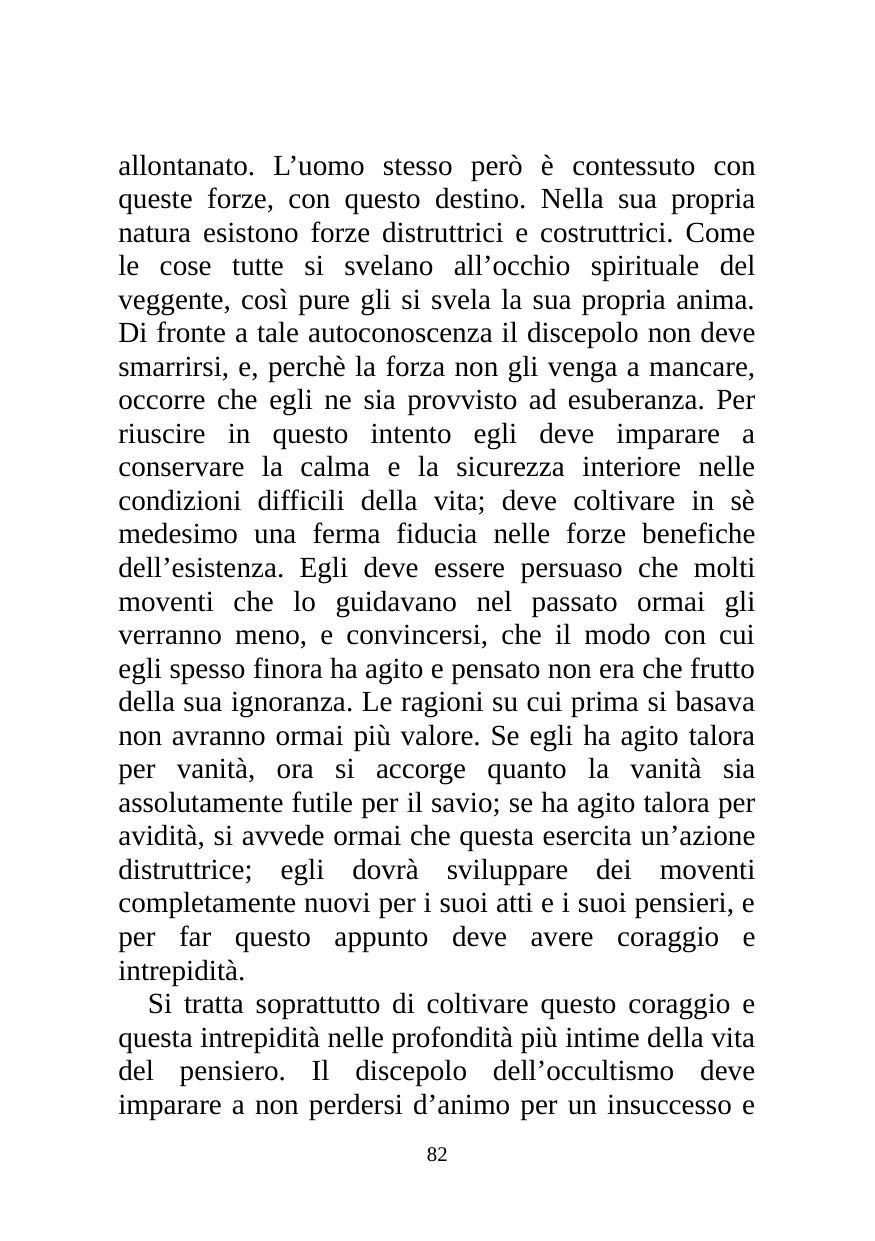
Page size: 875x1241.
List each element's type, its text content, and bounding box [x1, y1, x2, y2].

text allontanato. L’uomo stesso però è contessuto con queste forze, con questo destino. Nella sua propria natura esistono forze distruttrici e costruttrici. Come le cose tutte si svelano all’occhio spirituale del veggente, così pure gli si svela la sua propria anima. Di fronte a tale autoconoscenza il discepolo non deve smarrirsi, e, perchè la forza non gli venga a mancare, occorre che egli ne sia provvisto ad esuberanza. Per riuscire in questo intento egli deve imparare a conservare la calma e la sicurezza interiore nelle condizioni difficili della vita; deve coltivare in sè medesimo una ferma fiducia nelle forze benefiche dell’esistenza. Egli deve essere persuaso che molti moventi che lo guidavano nel passato ormai gli verranno meno, e convincersi, che il modo con cui egli spesso finora ha agito e pensato non era che frutto della sua ignoranza. Le ragioni su cui prima si basava non avranno ormai più valore. Se egli ha agito talora per vanità, ora si accorge quanto la vanità sia assolutamente futile per il savio; se ha agito talora per avidità, si avvede ormai che questa esercita un’azione distruttrice; egli dovrà sviluppare dei moventi completamente nuovi per i suoi atti e i suoi pensieri, e per far questo appunto deve avere coraggio e intrepidità. [118, 148, 756, 986]
text Si tratta soprattutto di coltivare questo coraggio e questa intrepidità nelle profondità più intime della vita del pensiero. Il discepolo dell’occultismo deve imparare a non perdersi d’animo per un insuccesso e [118, 986, 756, 1120]
